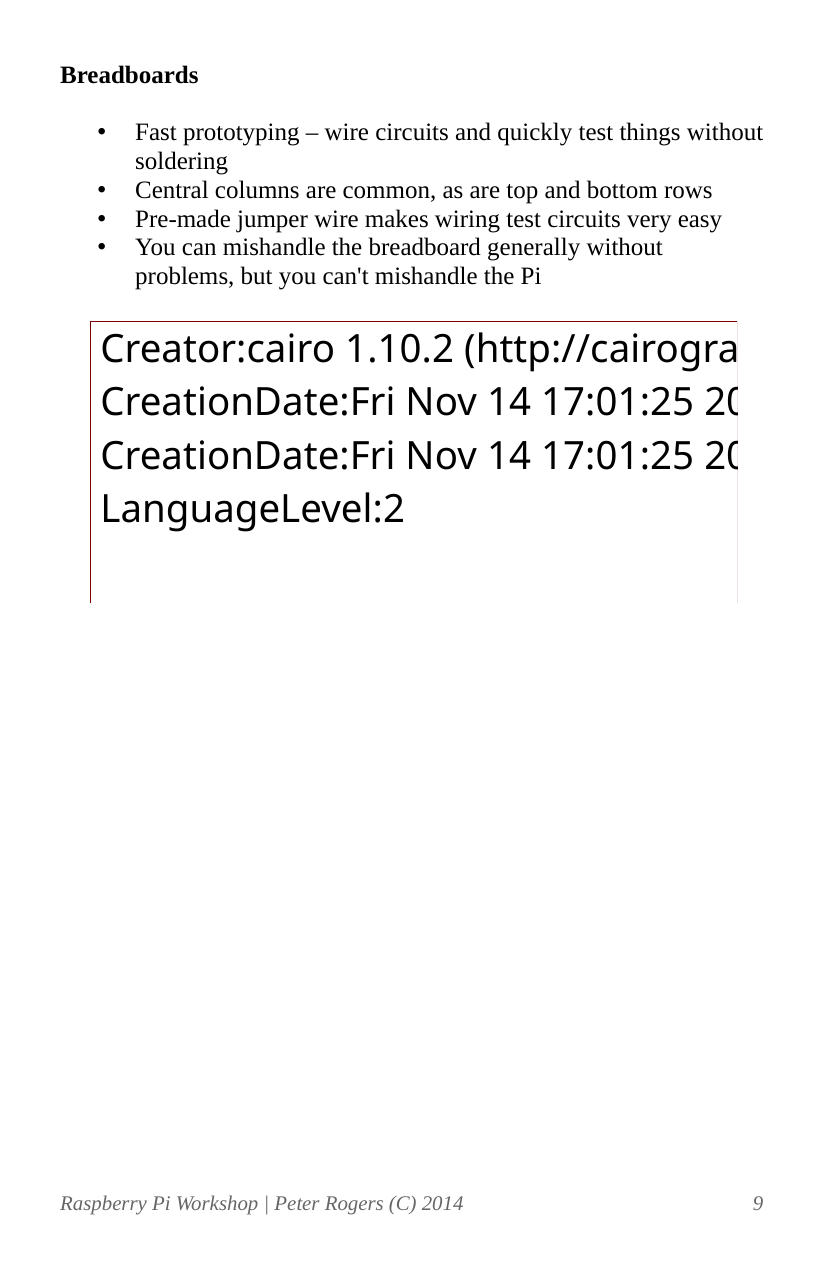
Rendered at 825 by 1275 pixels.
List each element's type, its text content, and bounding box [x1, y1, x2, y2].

list Pre-made jumper wire makes wiring test circuits very easy [97, 204, 765, 232]
list You can mishandle the breadboard generally without problems, but you can't mishandle the Pi [97, 232, 765, 290]
text Breadboards [60, 60, 765, 89]
list Central columns are common, as are top and bottom rows [97, 175, 765, 204]
list Fast prototyping – wire circuits and quickly test things without soldering [97, 117, 765, 175]
